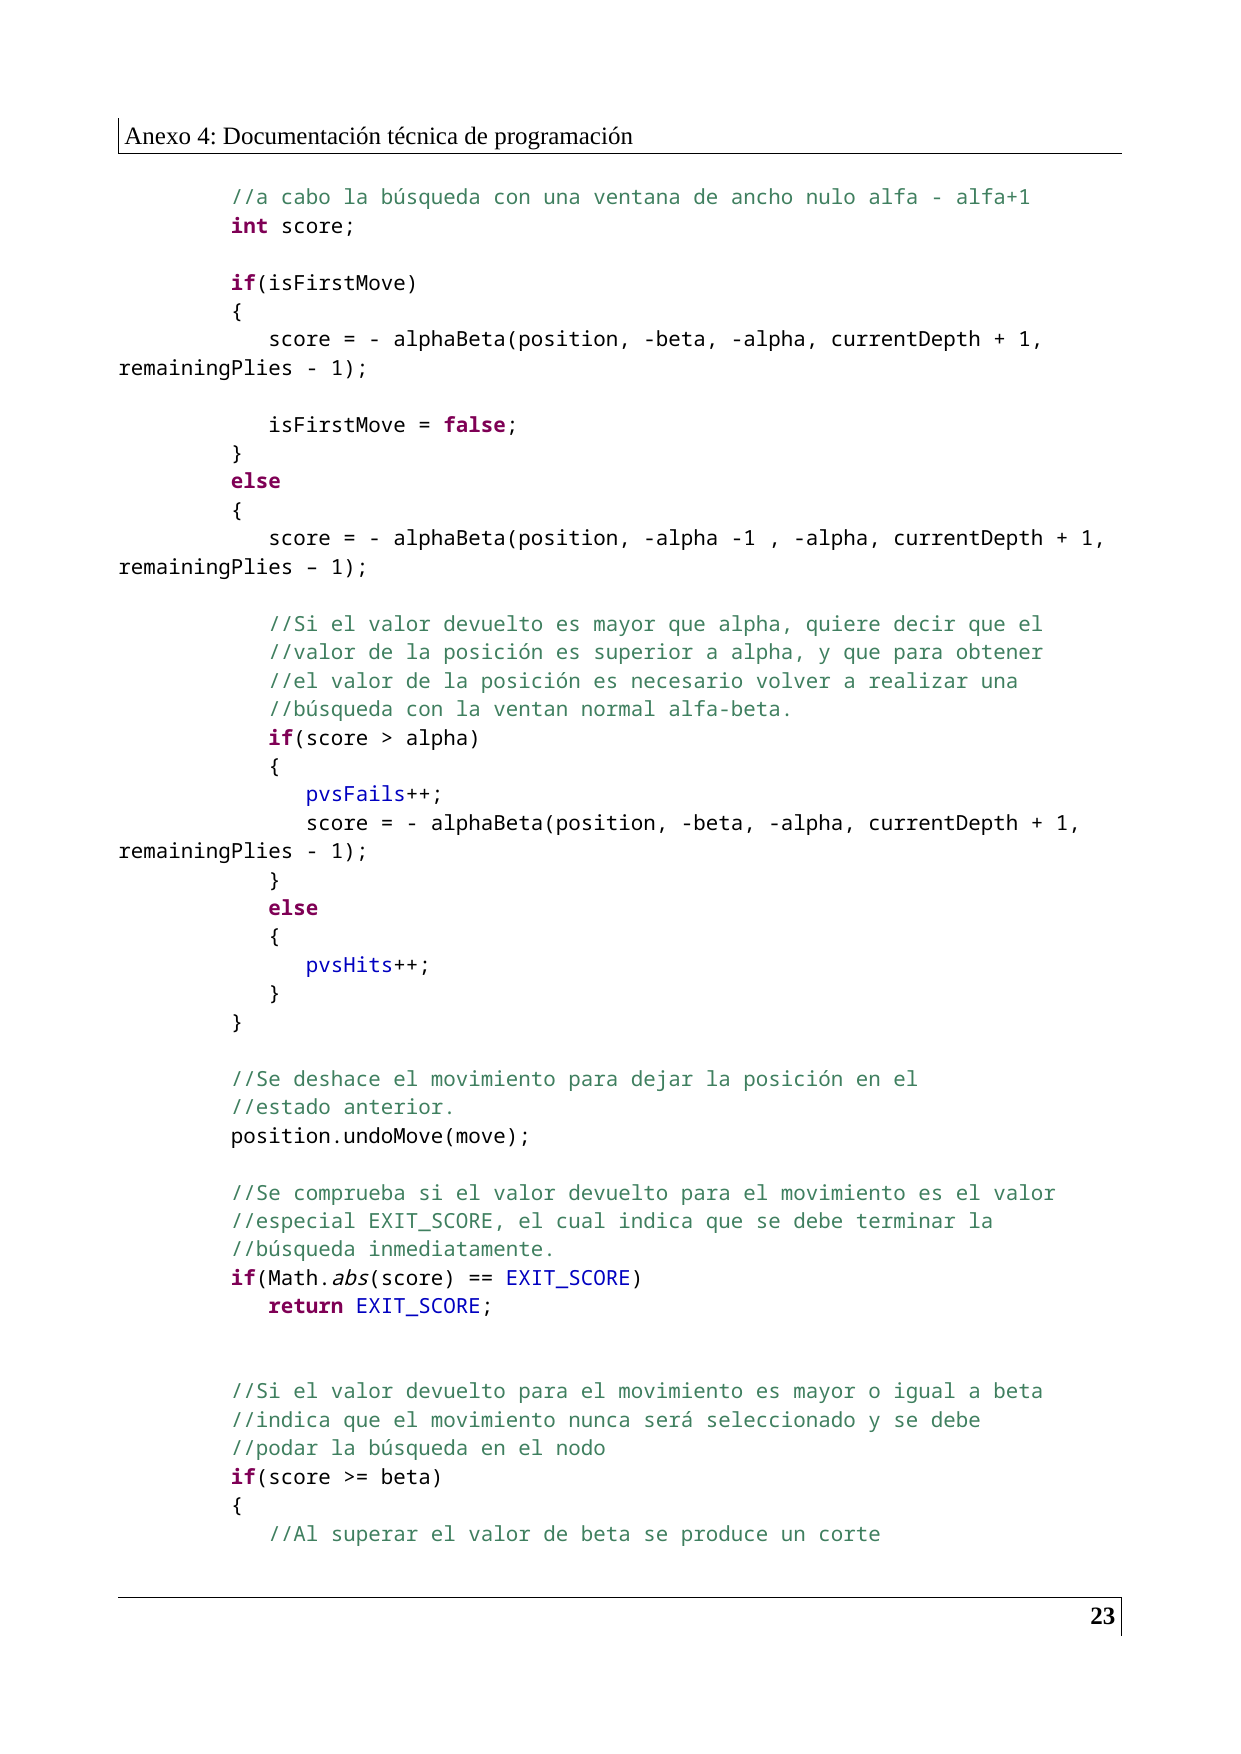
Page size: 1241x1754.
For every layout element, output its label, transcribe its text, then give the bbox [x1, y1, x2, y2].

text score = - alphaBeta(position, -beta, -alpha, currentDepth + 1, remainingPlies - 1); [118, 808, 1122, 865]
text if(isFirstMove) [118, 268, 1122, 296]
text pvsFails++; [118, 779, 1122, 808]
text int score; [118, 211, 1122, 239]
text //a cabo la búsqueda con una ventana de ancho nulo alfa - alfa+1 [118, 182, 1122, 211]
text //podar la búsqueda en el nodo [118, 1433, 1122, 1462]
text } [118, 1007, 1122, 1035]
text if(score >= beta) [118, 1462, 1122, 1490]
text if(Math.abs(score) == EXIT_SCORE) [118, 1263, 1122, 1291]
text else [118, 893, 1122, 922]
text { [118, 495, 1122, 523]
text //Se deshace el movimiento para dejar la posición en el [118, 1064, 1122, 1092]
text //búsqueda con la ventan normal alfa-beta. [118, 694, 1122, 723]
text position.undoMove(move); [118, 1121, 1122, 1149]
text //estado anterior. [118, 1092, 1122, 1121]
text score = - alphaBeta(position, -alpha -1 , -alpha, currentDepth + 1, remainingPlies – 1); [118, 523, 1122, 580]
text } [118, 978, 1122, 1007]
text //valor de la posición es superior a alpha, y que para obtener [118, 637, 1122, 666]
text score = - alphaBeta(position, -beta, -alpha, currentDepth + 1, remainingPlies - 1); [118, 324, 1122, 381]
text isFirstMove = false; [118, 410, 1122, 438]
text pvsHits++; [118, 950, 1122, 978]
text //búsqueda inmediatamente. [118, 1234, 1122, 1263]
text return EXIT_SCORE; [118, 1291, 1122, 1320]
text //Si el valor devuelto para el movimiento es mayor o igual a beta [118, 1377, 1122, 1405]
text { [118, 751, 1122, 779]
text { [118, 922, 1122, 950]
text if(score > alpha) [118, 723, 1122, 751]
text else [118, 467, 1122, 495]
text //Si el valor devuelto es mayor que alpha, quiere decir que el [118, 609, 1122, 637]
text //Al superar el valor de beta se produce un corte [118, 1519, 1122, 1547]
text } [118, 865, 1122, 893]
text { [118, 1490, 1122, 1519]
text } [118, 438, 1122, 467]
text //indica que el movimiento nunca será seleccionado y se debe [118, 1405, 1122, 1433]
text //especial EXIT_SCORE, el cual indica que se debe terminar la [118, 1206, 1122, 1234]
text //Se comprueba si el valor devuelto para el movimiento es el valor [118, 1178, 1122, 1206]
text { [118, 296, 1122, 324]
text //el valor de la posición es necesario volver a realizar una [118, 666, 1122, 694]
